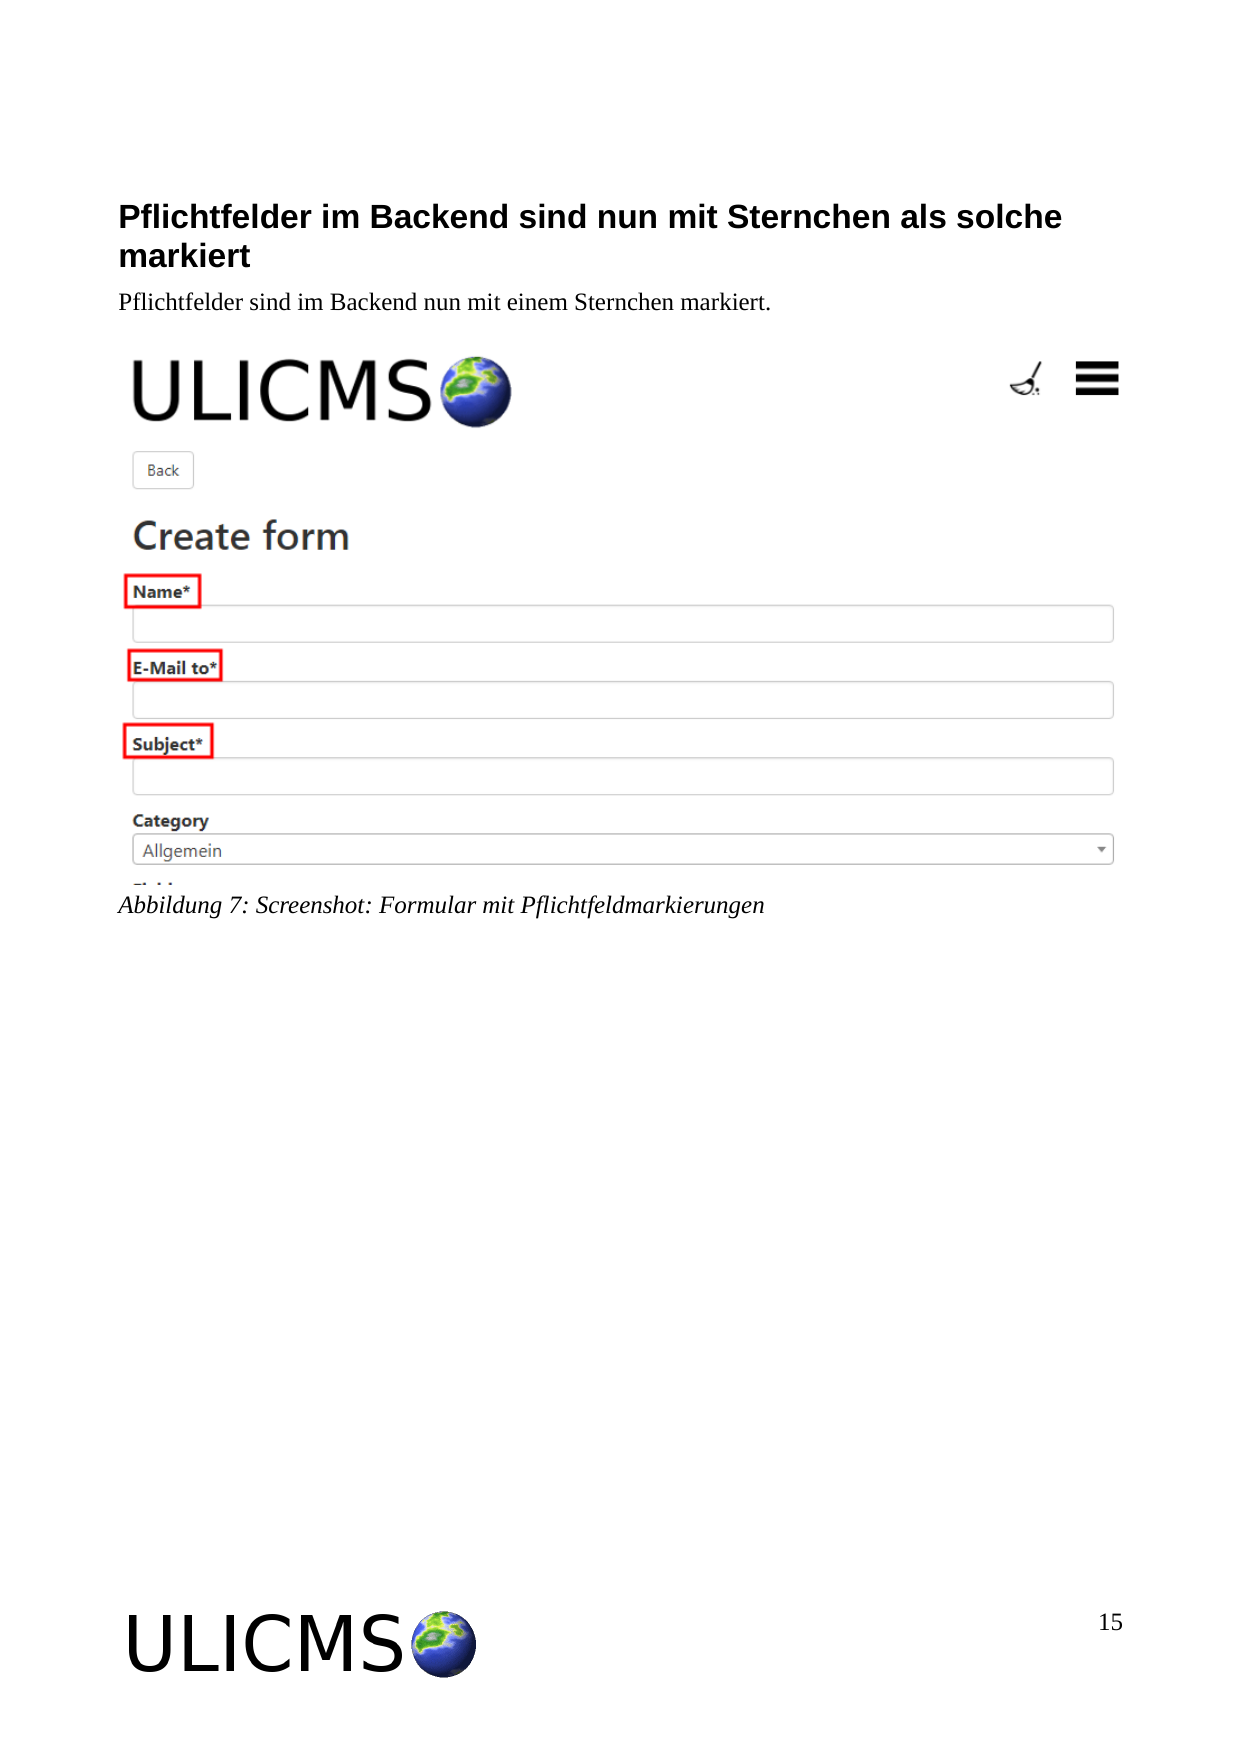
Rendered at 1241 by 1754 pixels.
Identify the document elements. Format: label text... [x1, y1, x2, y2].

text Pflichtfelder sind im Backend nun mit einem Sternchen markiert. [118, 287, 1123, 316]
text Abbildung 7: Screenshot: Formular mit Pflichtfeldmarkierungen [118, 885, 1123, 918]
subtitle Pflichtfelder im Backend sind nun mit Sternchen als solche markiert [118, 197, 1123, 274]
picture [118, 1607, 479, 1681]
picture [118, 348, 1123, 885]
